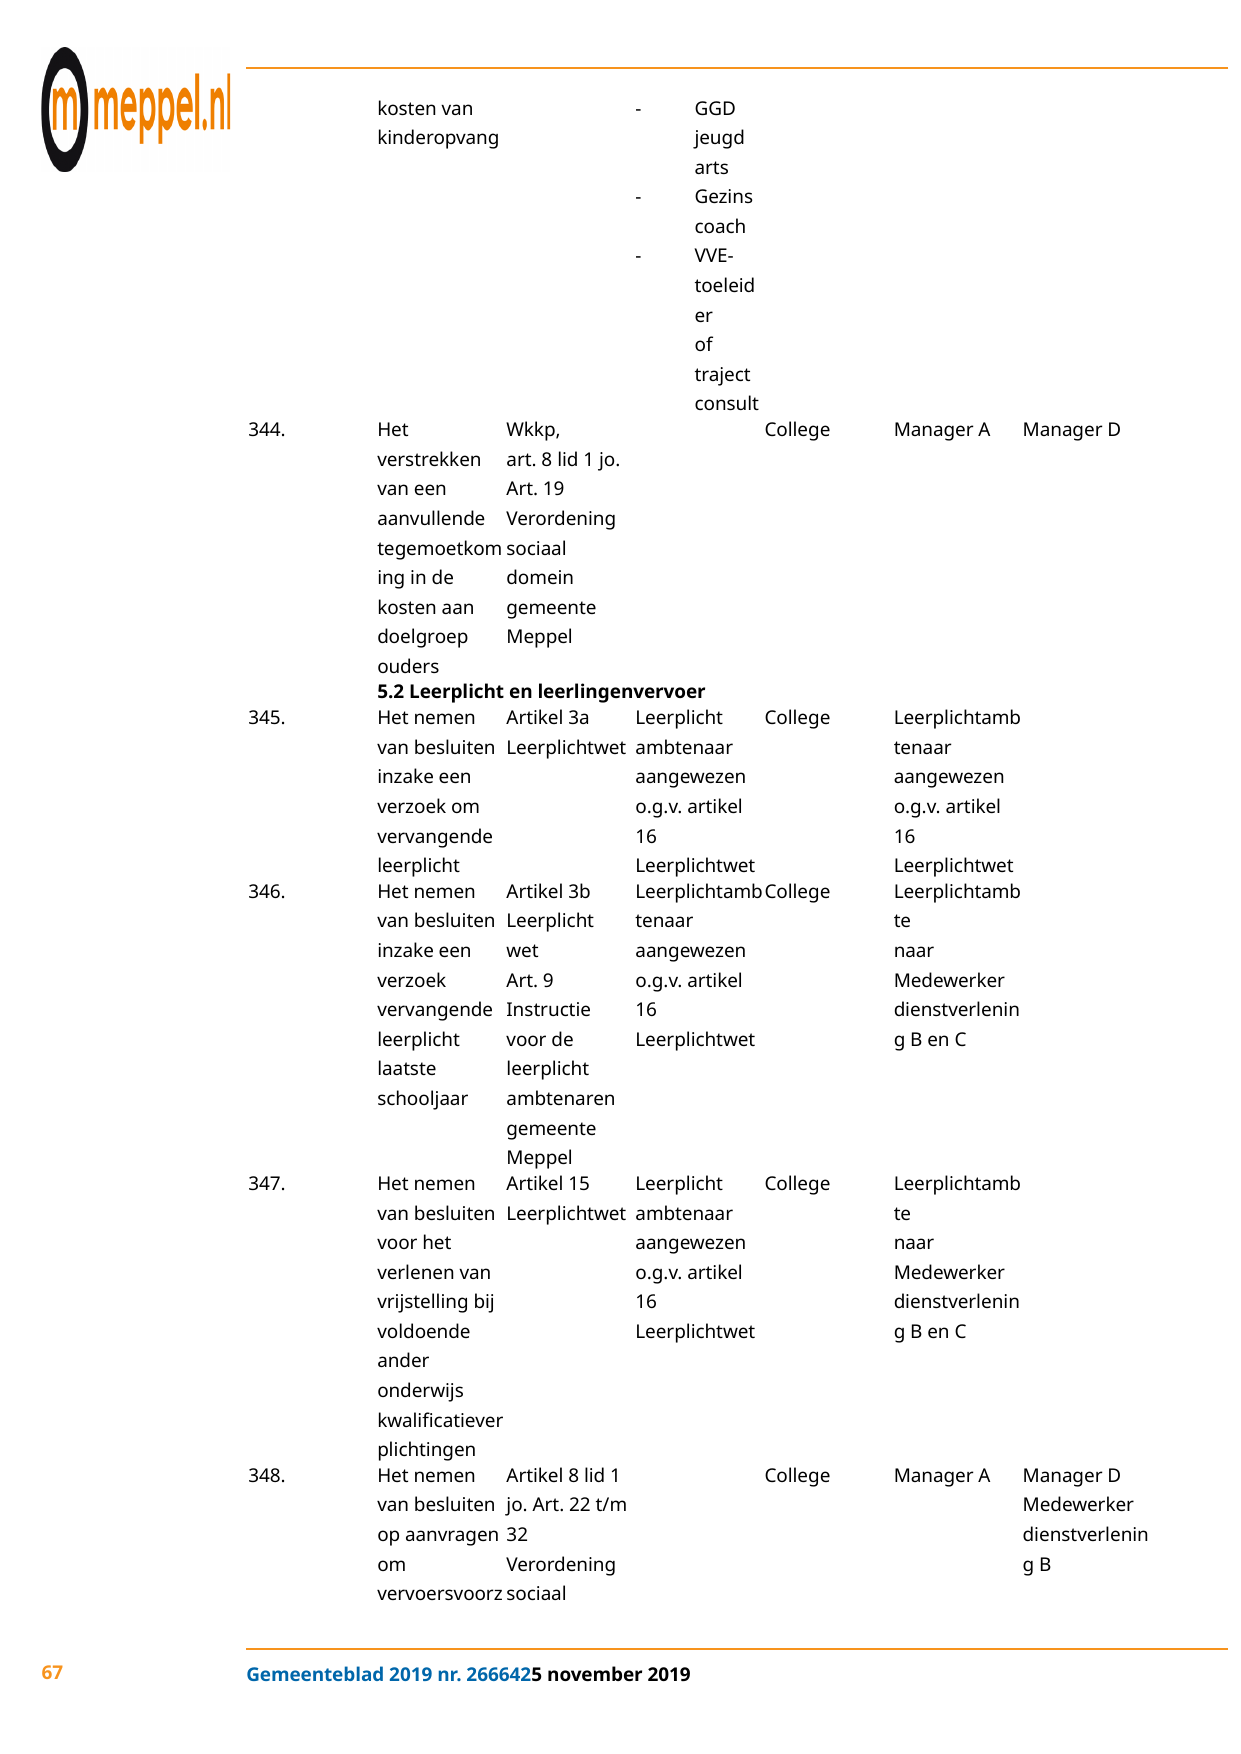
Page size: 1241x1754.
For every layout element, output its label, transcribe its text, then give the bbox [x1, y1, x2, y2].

picture [41, 47, 231, 172]
table_cell Het nemen van besluiten voor het verlenen van vrijstelling bij voldoende ander onderwijs kwalificatieverplichtingen [377, 1170, 506, 1462]
table_cell Manager A [894, 416, 1022, 679]
table_cell Artikel 15 Leerplichtwet [506, 1170, 635, 1462]
table_cell [1023, 95, 1152, 416]
table_cell Artikel 8 lid 1 jo. Art. 22 t/m 32 Verordening sociaal [506, 1462, 635, 1606]
table_cell Manager A [894, 1462, 1022, 1606]
table_cell 347. [248, 1170, 377, 1462]
table_cell College [764, 1462, 893, 1606]
table_cell 344. [248, 416, 377, 679]
table_cell Artikel 3a Leerplichtwet [506, 705, 635, 878]
table_cell [1023, 878, 1152, 1170]
table_cell Het nemen van besluiten op aanvragen om vervoersvoorz [377, 1462, 506, 1606]
table_cell Leerplicht ambtenaar aangewezen o.g.v. artikel 16 Leerplichtwet [635, 1170, 764, 1462]
table_cell Leerplichtamb tenaar aangewezen o.g.v. artikel 16 Leerplichtwet [635, 878, 764, 1170]
table_cell [506, 95, 635, 416]
table_cell Manager D [1023, 416, 1152, 679]
table_cell Manager D Medewerker dienstverlening B [1023, 1462, 1152, 1606]
table_cell Het verstrekken van een aanvullende tegemoetkoming in de kosten aan doelgroep ouders [377, 416, 506, 679]
table_cell Artikel 3b Leerplicht wet Art. 9 Instructie voor de leerplicht ambtenaren gemeente Meppel [506, 878, 635, 1170]
table_cell College [764, 705, 893, 878]
table_cell 5.2 Leerplicht en leerlingenvervoer [377, 679, 1152, 704]
table_cell [635, 1462, 764, 1606]
table_cell [894, 95, 1022, 416]
table_cell Leerplichtambte naar Medewerker dienstverlening B en C [894, 1170, 1022, 1462]
table_cell Leerplichtamb tenaar aangewezen o.g.v. artikel 16 Leerplichtwet [894, 705, 1022, 878]
table_cell Het nemen van besluiten inzake een verzoek vervangende leerplicht laatste schooljaar [377, 878, 506, 1170]
table_cell 345. [248, 705, 377, 878]
table_cell College [764, 878, 893, 1170]
table_cell GGD jeugd arts Gezins coach VVE- toeleider of traject consult [635, 95, 764, 416]
table_cell 348. [248, 1462, 377, 1606]
table_cell [248, 679, 377, 704]
table_cell Het nemen van besluiten inzake een verzoek om vervangende leerplicht [377, 705, 506, 878]
table_cell Leerplichtambte naar Medewerker dienstverlening B en C [894, 878, 1022, 1170]
table_cell [635, 416, 764, 679]
table_cell Leerplicht ambtenaar aangewezen o.g.v. artikel 16 Leerplichtwet [635, 705, 764, 878]
table_cell College [764, 416, 893, 679]
table_cell [1023, 1170, 1152, 1462]
table_cell Wkkp, art. 8 lid 1 jo. Art. 19 Verordening sociaal domein gemeente Meppel [506, 416, 635, 679]
table_cell [1023, 705, 1152, 878]
table_cell College [764, 1170, 893, 1462]
table_cell 346. [248, 878, 377, 1170]
table_cell kosten van kinderopvang [377, 95, 506, 416]
table_cell [764, 95, 893, 416]
table_cell [248, 95, 377, 416]
